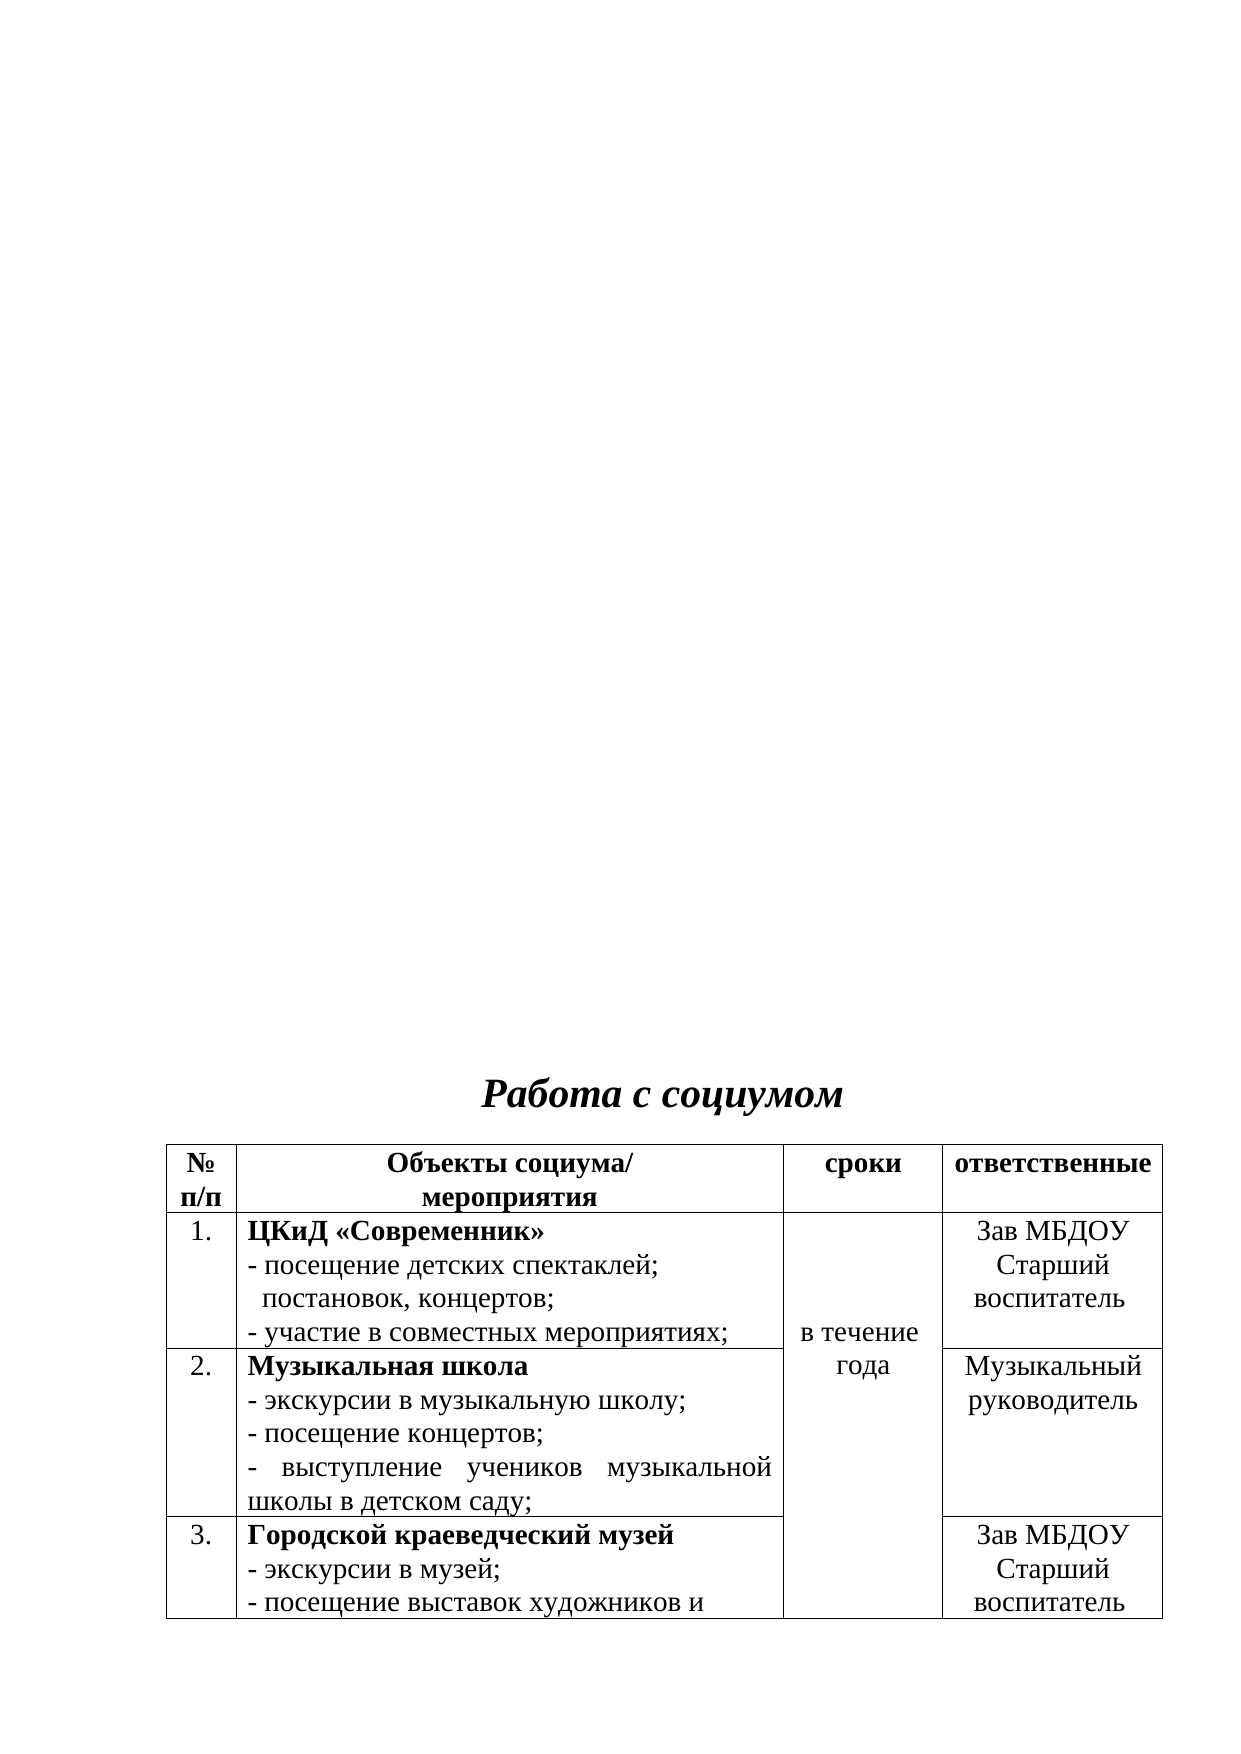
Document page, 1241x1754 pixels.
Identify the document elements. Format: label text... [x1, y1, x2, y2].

table_header № п/п [167, 1145, 236, 1212]
table_header Объекты социума/ мероприятия [237, 1145, 783, 1212]
table_cell Зав МБДОУ Старший воспитатель [943, 1213, 1162, 1347]
table_cell 1. [167, 1213, 236, 1347]
table_cell в течение года [784, 1213, 942, 1618]
table_cell Городской краеведческий музей - экскурсии в музей; - посещение выставок художников и [237, 1517, 783, 1618]
table_cell 3. [167, 1517, 236, 1618]
table_cell Музыкальная школа - экскурсии в музыкальную школу; - посещение концертов; - выступление учеников музыкальной школы в детском саду; [237, 1349, 783, 1516]
table_cell Зав МБДОУ Старший воспитатель [943, 1517, 1162, 1618]
table_cell 2. [167, 1349, 236, 1516]
table_cell ЦКиД «Современник» - посещение детских спектаклей; постановок, концертов; - участие в совместных мероприятиях; [237, 1213, 783, 1347]
table_header сроки [784, 1145, 942, 1212]
table_header ответственные [943, 1145, 1162, 1212]
text Работа с социумом [177, 1068, 1152, 1116]
table_cell Музыкальный руководитель [943, 1349, 1162, 1516]
